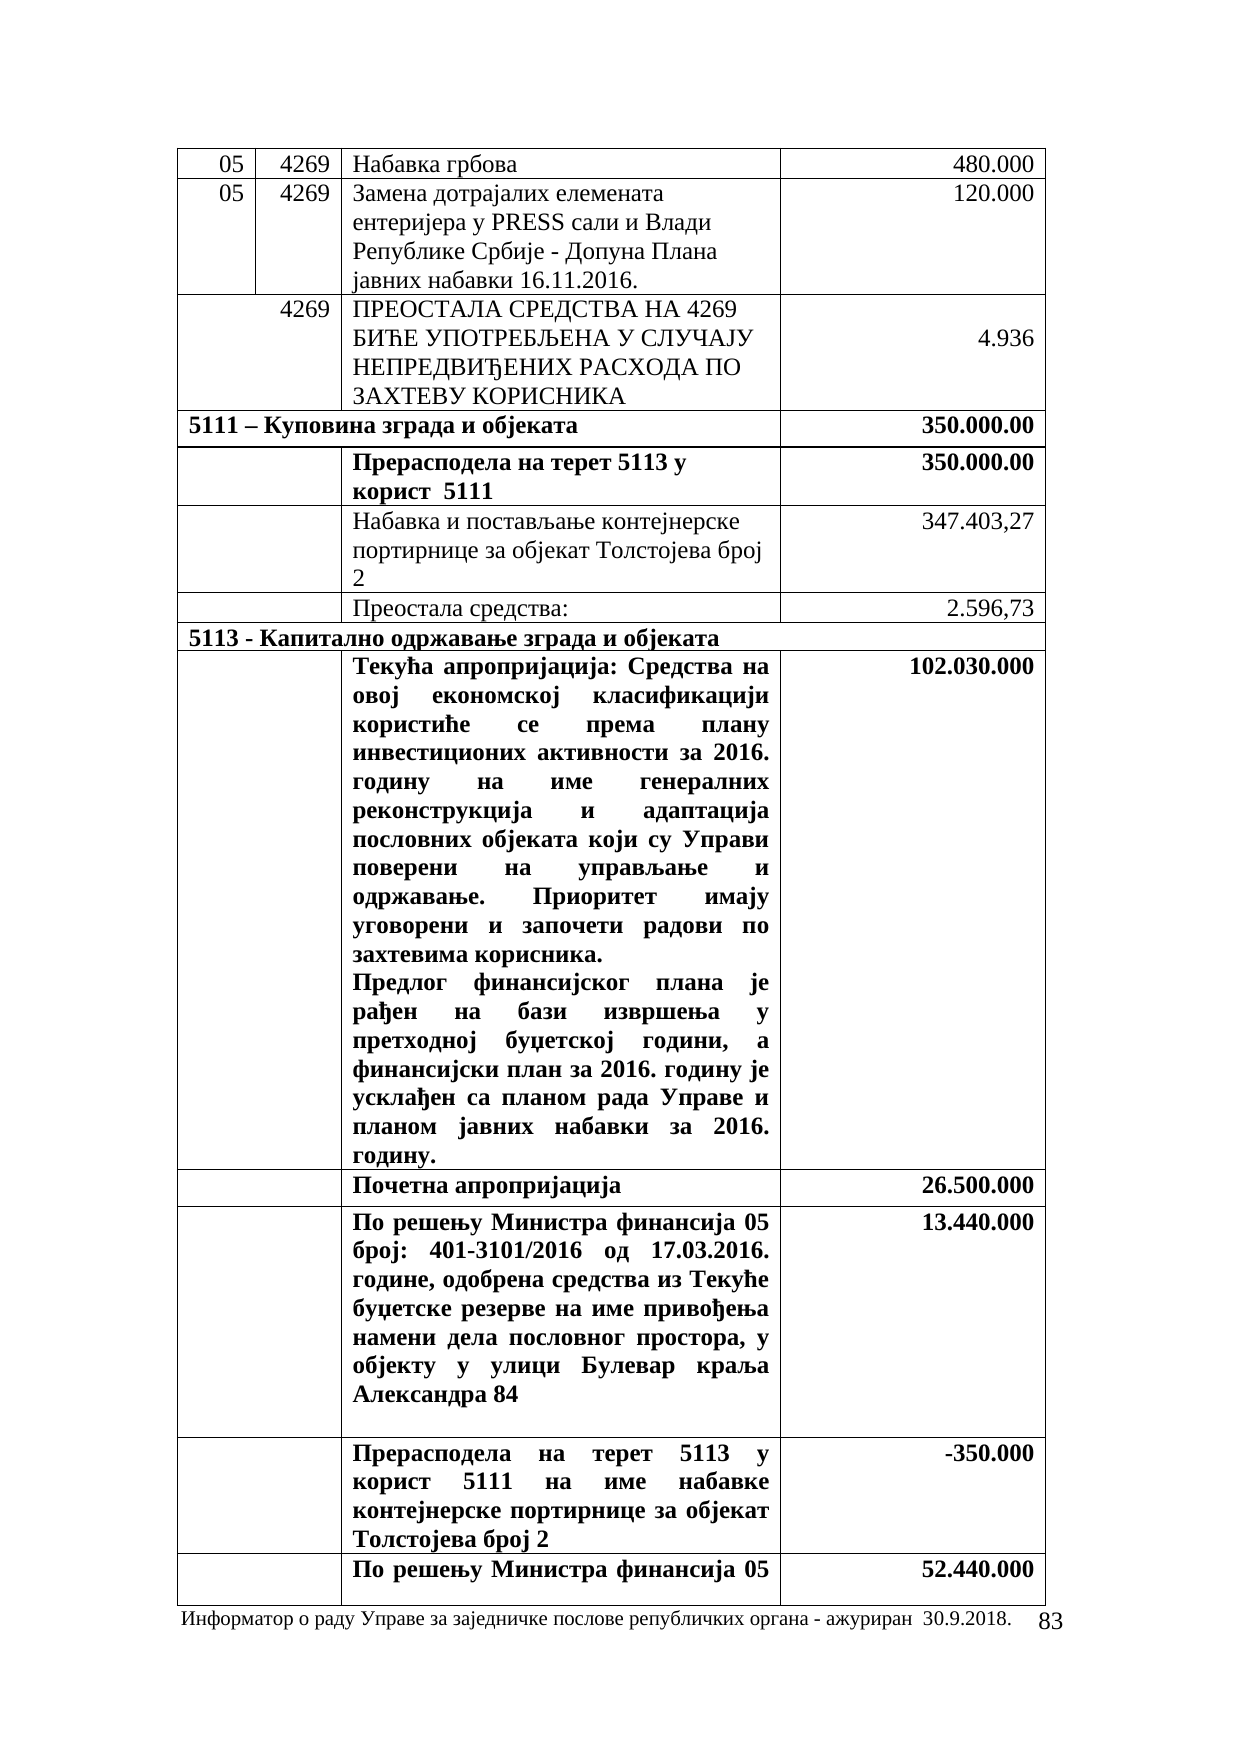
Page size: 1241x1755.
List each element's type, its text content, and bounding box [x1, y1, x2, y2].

table_cell -350.000 [781, 1438, 1045, 1553]
table_cell 05 [178, 179, 255, 293]
table_cell Набавка и постављање контејнерске портирнице за објекат Толстојева број 2 [342, 506, 780, 592]
table_cell 4269 [256, 179, 341, 293]
table_cell Прерасподела на терет 5113 у корист 5111 на име набавке контејнерске портирнице за објекат Толстојева број 2 [342, 1438, 780, 1553]
table_cell Преостала средства: [342, 593, 780, 622]
table_cell 350.000.00 [781, 411, 1045, 446]
table_cell 4269 [178, 295, 341, 409]
table_cell [178, 506, 341, 592]
table_cell 120.000 [781, 179, 1045, 293]
table_cell 4269 [256, 149, 341, 177]
table_cell Набавка грбова [342, 149, 780, 177]
table_cell 347.403,27 [781, 506, 1045, 592]
table_cell [178, 1438, 341, 1553]
table_cell Почетна апропријација [342, 1170, 780, 1206]
table_cell [178, 448, 341, 505]
table_cell 5113 - Капитално одржавање зграда и објеката [178, 623, 1045, 650]
table_cell По решењу Министра финансија 05 [342, 1554, 780, 1605]
table_cell 4.936 [781, 295, 1045, 409]
table_cell ПРЕОСТАЛА СРЕДСТВА НА 4269 БИЋЕ УПОТРЕБЉЕНА У СЛУЧАЈУ НЕПРЕДВИЂЕНИХ РАСХОДА ПО ЗАХТЕВУ КОРИСНИКА [342, 295, 780, 409]
table_cell 350.000.00 [781, 448, 1045, 505]
table_cell Прерасподела на терет 5113 у корист 5111 [342, 448, 780, 505]
table_cell [178, 593, 341, 622]
table_cell 480.000 [781, 149, 1045, 177]
table_cell 52.440.000 [781, 1554, 1045, 1605]
table_cell 26.500.000 [781, 1170, 1045, 1206]
table_cell [178, 651, 341, 1169]
table_cell 13.440.000 [781, 1207, 1045, 1437]
table_cell [178, 1207, 341, 1437]
table_cell 102.030.000 [781, 651, 1045, 1169]
table_cell [178, 1554, 341, 1605]
table_cell 2.596,73 [781, 593, 1045, 622]
table_cell 5111 – Куповина зграда и објеката [178, 411, 780, 446]
table_cell Текућа апропријација: Средства на овој економској класификацији користиће се према плану инвестиционих активности за 2016. годину на име генералних реконструкција и адаптација пословних објеката који су Управи поверени на управљање и одржавање. Приоритет имају уговорени и започети радови по захтевима корисника. Предлог финансијског плана је рађен на бази извршења у претходној буџетској години, а финансијски план за 2016. годину је усклађен са планом рада Управе и планом јавних набавки за 2016. годину. [342, 651, 780, 1169]
table_cell 05 [178, 149, 255, 177]
table_cell [178, 1170, 341, 1206]
table_cell Замена дотрајалих елемената ентеријера у PRESS сали и Влади Републике Србије - Допуна Плана јавних набавки 16.11.2016. [342, 179, 780, 293]
table_cell По решењу Министра финансија 05 број: 401-3101/2016 од 17.03.2016. године, одобрена средства из Текуће буџетске резерве на име привођења намени дела пословног простора, у објекту у улици Булевар краља Александра 84 [342, 1207, 780, 1437]
